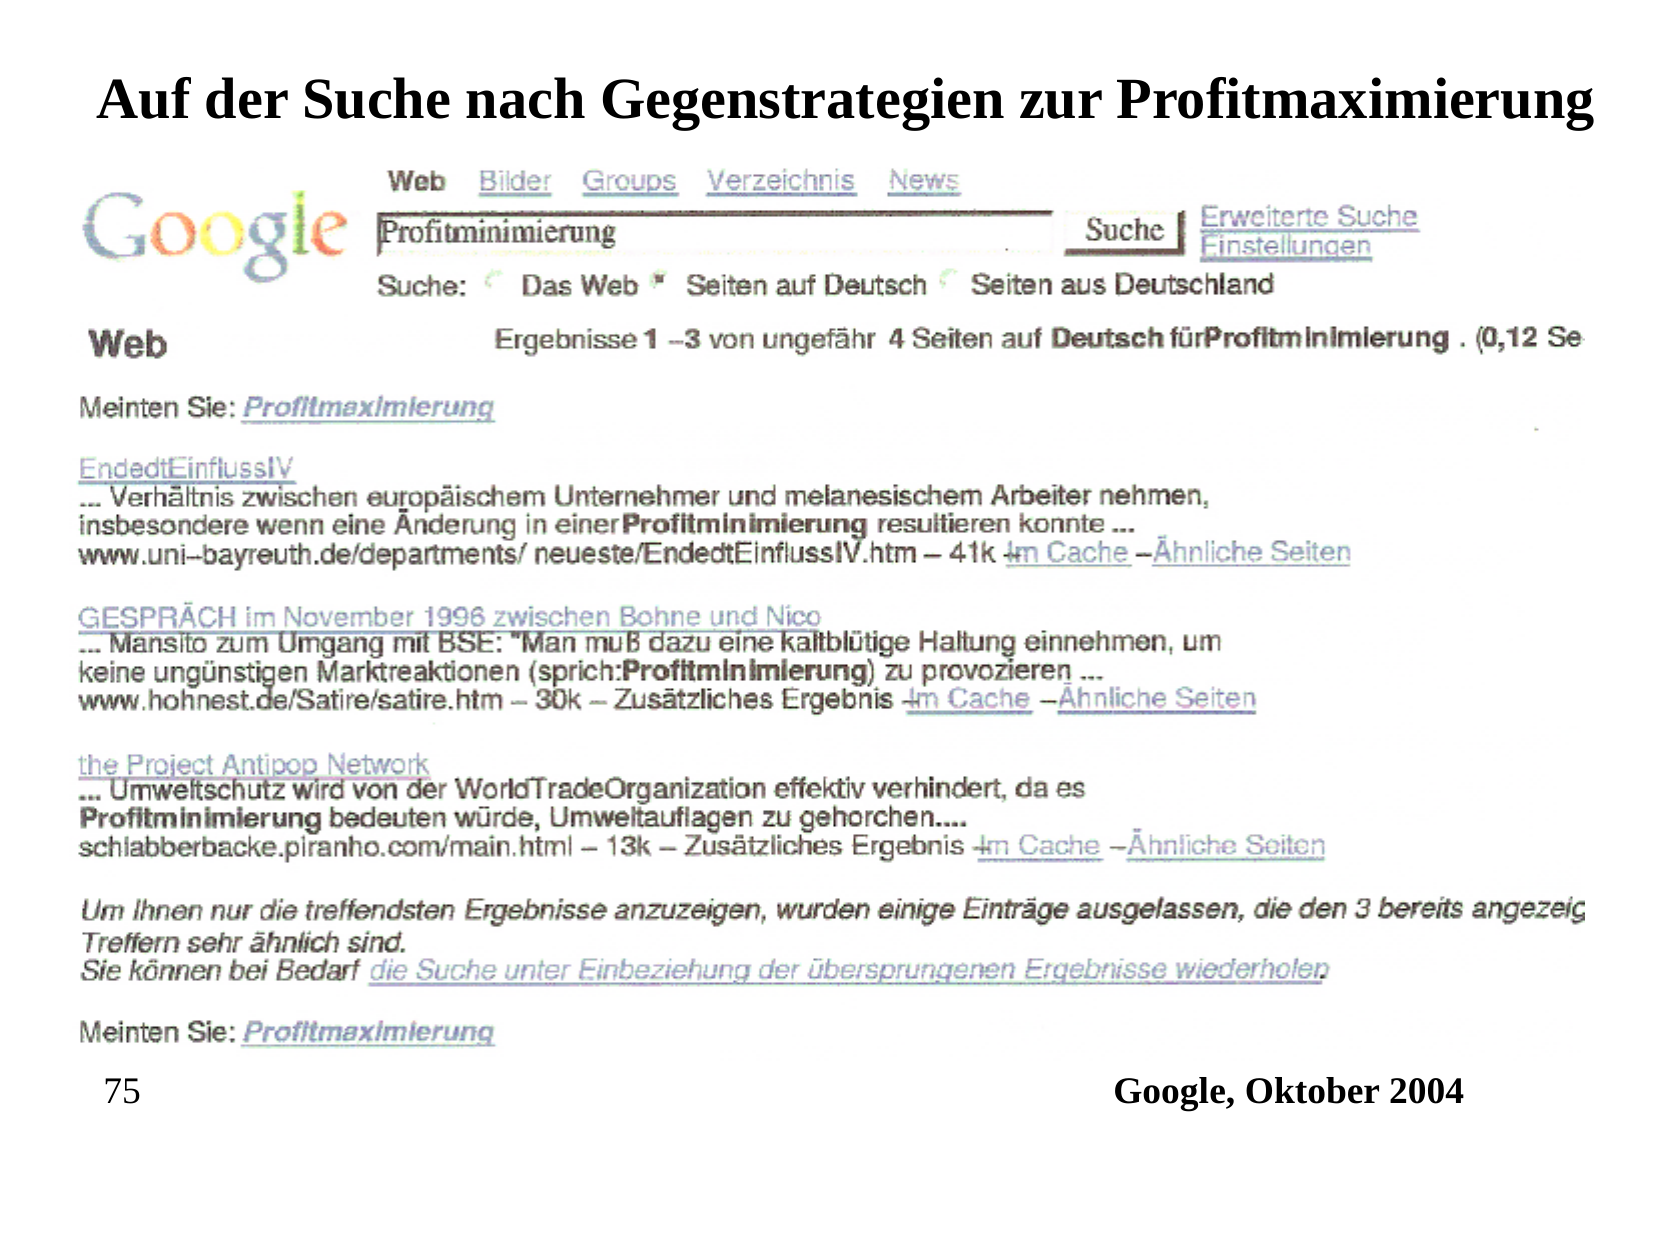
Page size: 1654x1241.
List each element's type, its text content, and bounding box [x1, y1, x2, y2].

text_box [88, 1062, 402, 1120]
text_box Auf der Suche nach Gegenstrategien zur Profitmaximierung [81, 59, 1621, 204]
text_box Google, Oktober 2004 [1098, 1062, 1483, 1120]
picture [69, 167, 1585, 1063]
